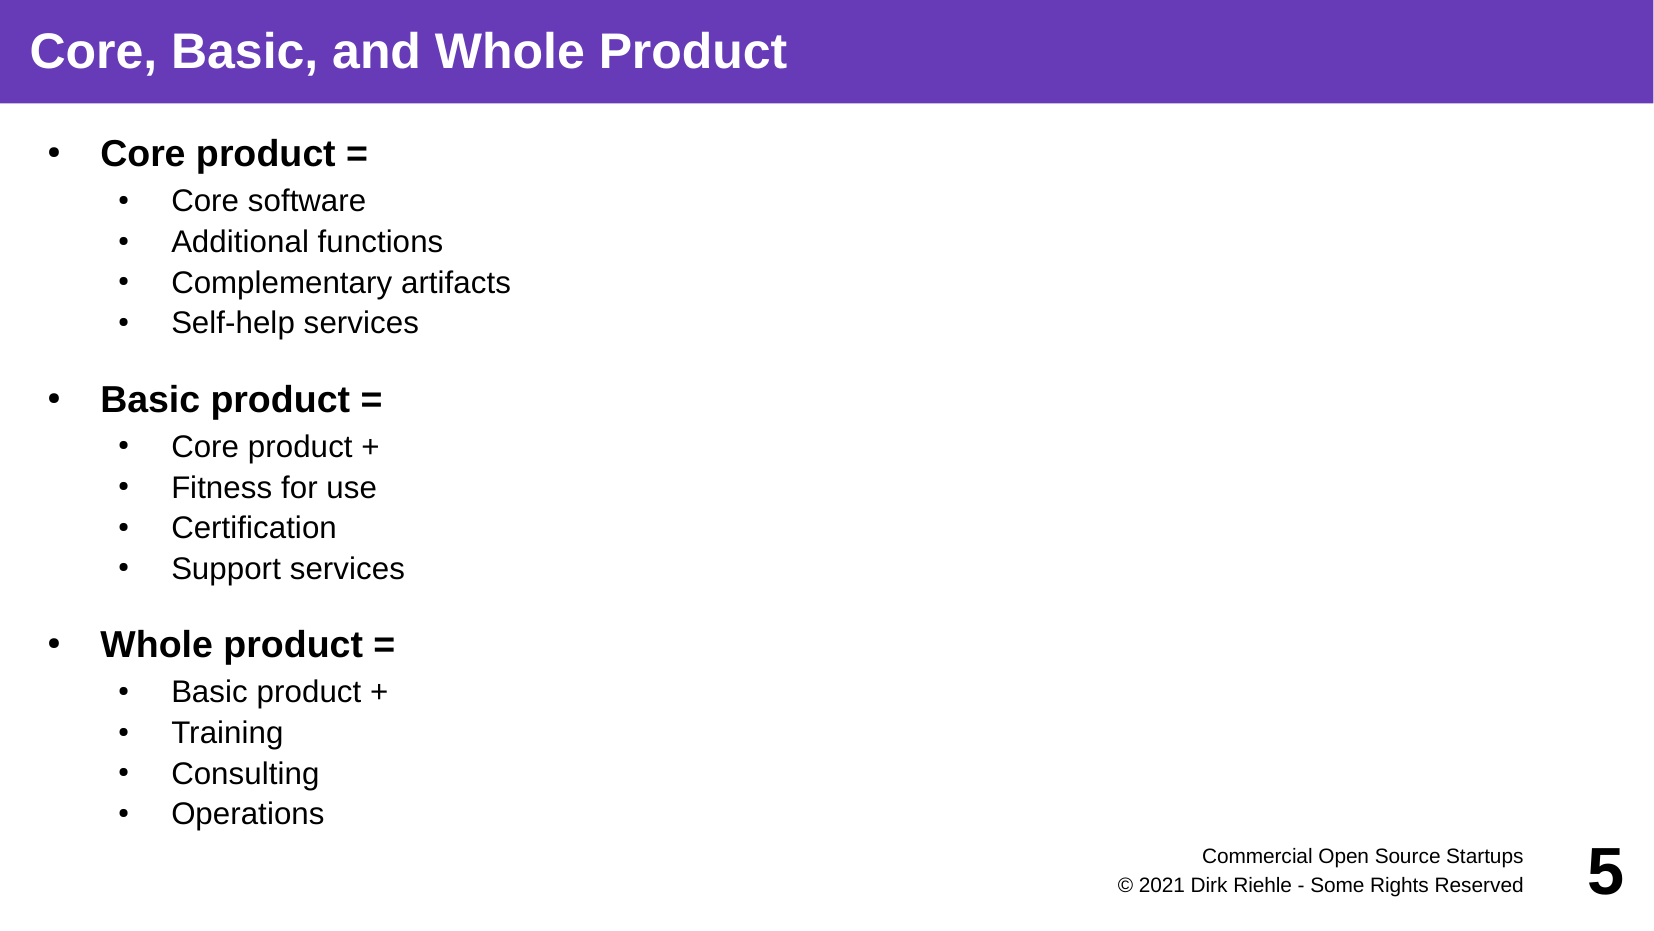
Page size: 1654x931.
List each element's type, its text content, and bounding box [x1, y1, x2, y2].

title Core, Basic, and Whole Product [0, 0, 1654, 104]
list Core product = Core software Additional functions Complementary artifacts Self-help services Basic product = Core product + Fitness for use Certification Support services Whole product = Basic product + Training Consulting Operations [29, 132, 1625, 813]
